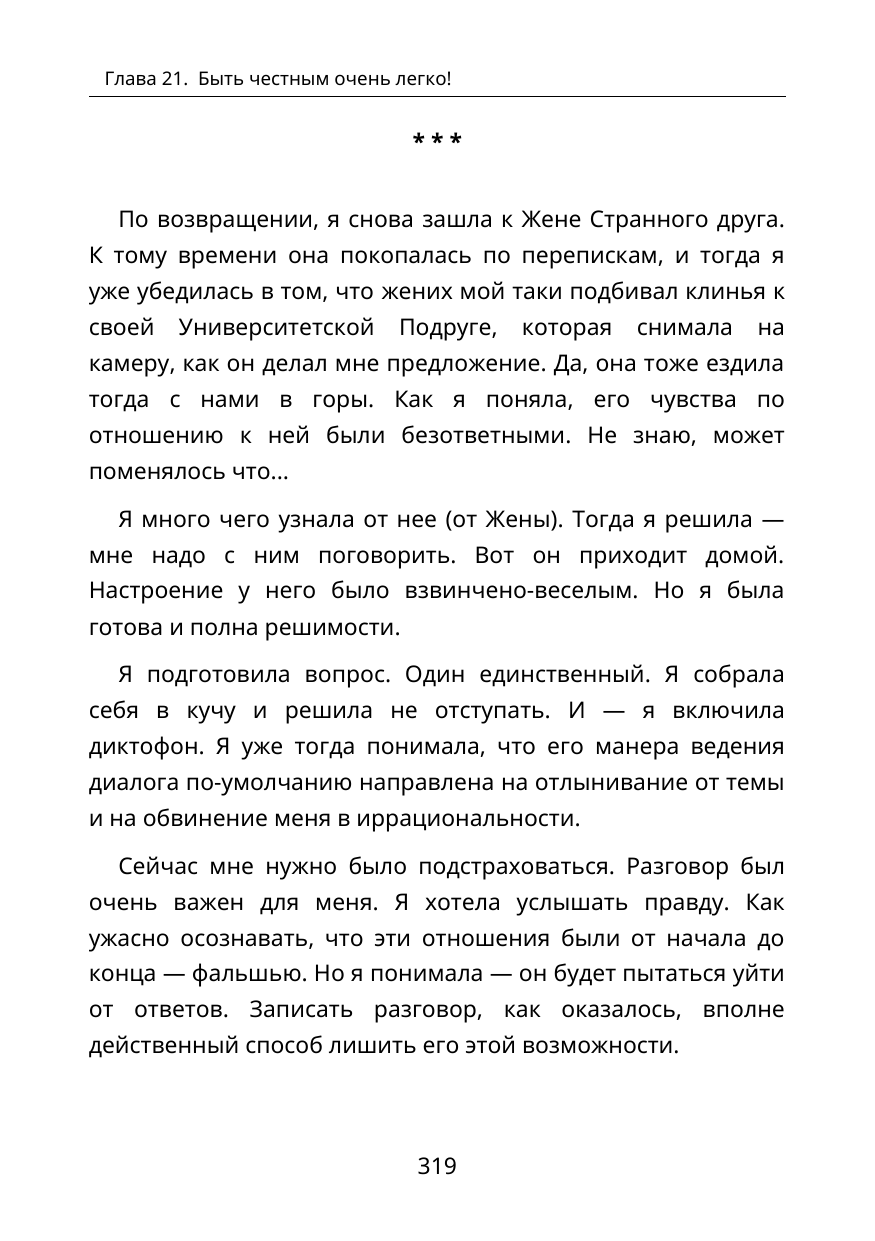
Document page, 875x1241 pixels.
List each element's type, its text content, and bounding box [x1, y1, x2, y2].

subtitle * * * [88, 126, 786, 157]
text По возвращении, я снова зашла к Жене Странного друга. К тому времени она покопалась по перепискам, и тогда я уже убедилась в том, что жених мой таки подбивал клинья к своей Университетской Подруге, которая снимала на камеру, как он делал мне предложение. Да, она тоже ездила тогда с нами в горы. Как я поняла, его чувства по отношению к ней были безответными. Не знаю, может поменялось что... [88, 203, 786, 486]
text Я подготовила вопрос. Один единственный. Я собрала себя в кучу и решила не отступать. И — я включила диктофон. Я уже тогда понимала, что его манера ведения диалога по-умолчанию направлена на отлынивание от темы и на обвинение меня в иррациональности. [88, 658, 786, 833]
text Я много чего узнала от нее (от Жены). Тогда я решила — мне надо с ним поговорить. Вот он приходит домой. Настроение у него было взвинчено-веселым. Но я была готова и полна решимости. [88, 503, 786, 642]
text Сейчас мне нужно было подстраховаться. Разговор был очень важен для меня. Я хотела услышать правду. Как ужасно осознавать, что эти отношения были от начала до конца — фальшью. Но я понимала — он будет пытаться уйти от ответов. Записать разговор, как оказалось, вполне действенный способ лишить его этой возможности. [88, 849, 786, 1061]
